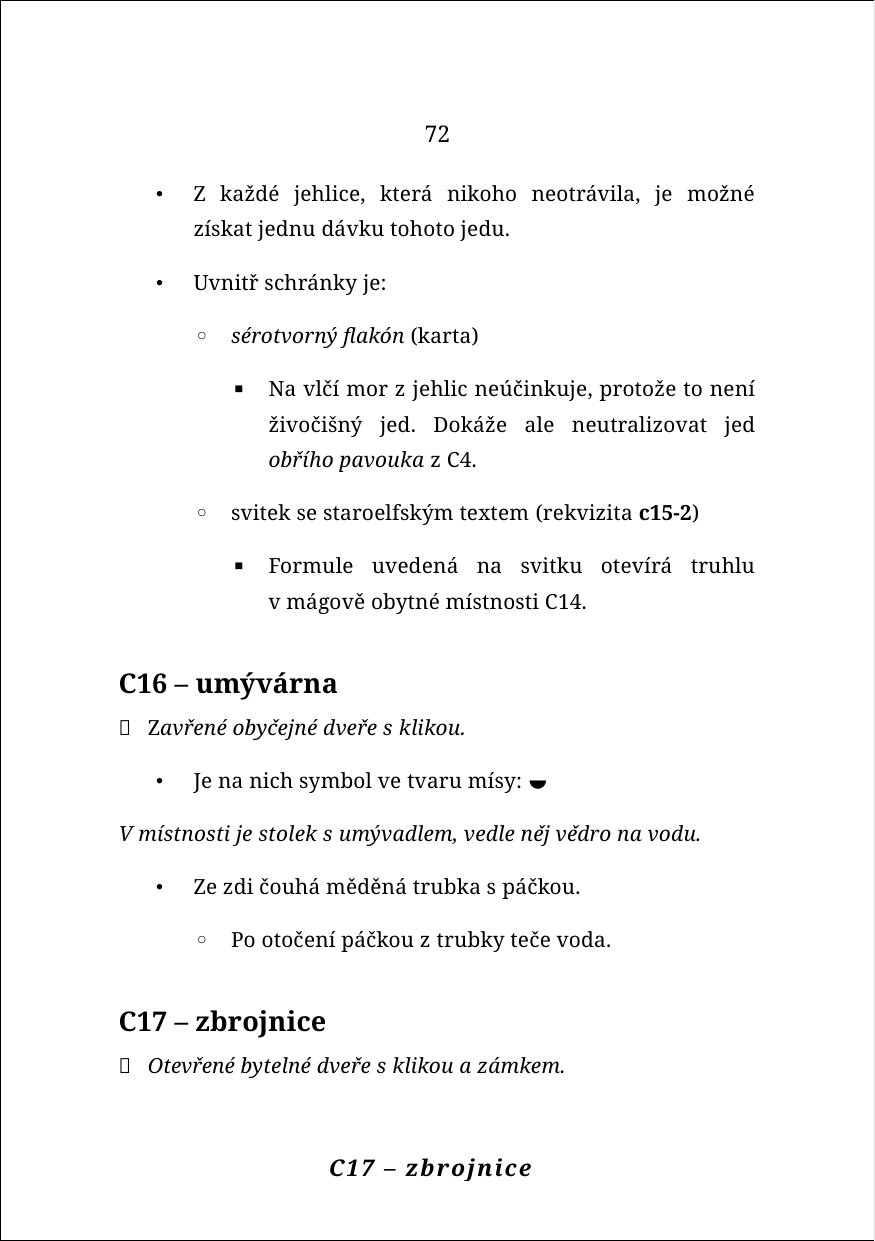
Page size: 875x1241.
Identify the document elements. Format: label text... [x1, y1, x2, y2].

list Formule uvedená na svitku otevírá truhlu v⁠ mágově obytné místnosti C14. [231, 552, 756, 616]
list Ze zdi čouhá měděná trubka s⁠ páčkou. [156, 872, 756, 901]
list Uvnitř schránky je: [156, 268, 756, 296]
text V⁠ místnosti je stolek s⁠ umývadlem, vedle něj vědro na vodu. [118, 819, 756, 848]
subtitle C17 – zbrojnice [118, 1002, 756, 1039]
text 🚪 Zavřené obyčejné dveře s⁠ klikou. [118, 713, 756, 741]
text 🚪 Otevřené bytelné dveře s⁠ klikou a⁠ zámkem. [118, 1051, 756, 1079]
list Po otočení páčkou z⁠ trubky teče voda. [193, 926, 756, 954]
list Na vlčí mor z⁠ jehlic neúčinkuje, protože to není živočišný jed. Dokáže ale neutralizovat jed obřího pavouka z⁠ C4. [231, 374, 756, 474]
list sérotvorný flakón (karta) [193, 321, 756, 349]
list Je na nich symbol ve tvaru mísy: ⯋ [156, 766, 756, 794]
list svitek se staroelfským textem (rekvizita c15-2) [193, 498, 756, 527]
subtitle C16 – umývárna [118, 664, 756, 701]
list Z⁠ každé jehlice, která nikoho neotrávila, je možné získat jednu dávku tohoto jedu. [156, 179, 756, 243]
